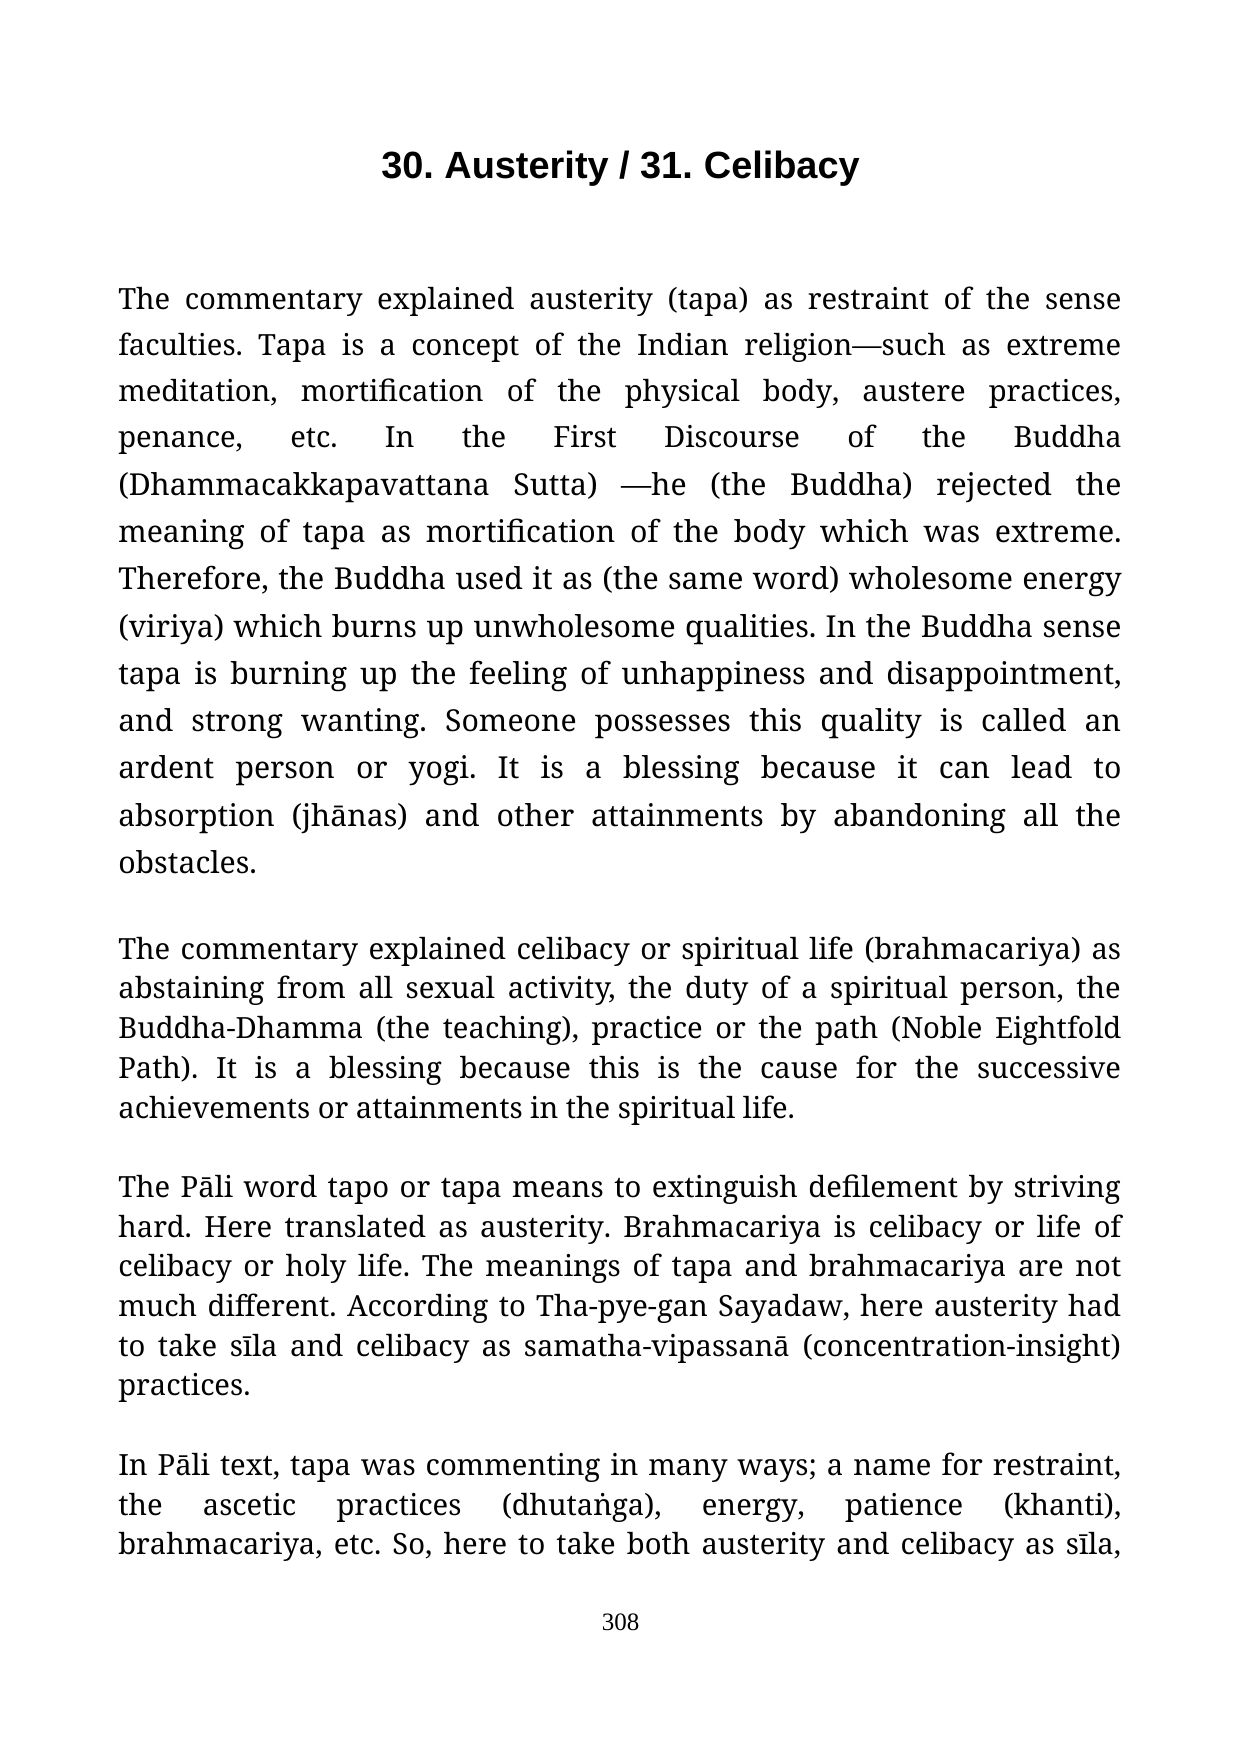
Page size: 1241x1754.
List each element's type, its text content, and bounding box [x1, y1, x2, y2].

subtitle 30. Austerity / 31. Celibacy [118, 143, 1122, 187]
text The Pāli word tapo or tapa means to extinguish defilement by striving hard. Here translated as austerity. Brahmacariya is celibacy or life of celibacy or holy life. The meanings of tapa and brahmacariya are not much different. According to Tha-pye-gan Sayadaw, here austerity had to take sīla and celibacy as samatha-vipassanā (concentration-insight) practices. In Pāli text, tapa was commenting in many ways; a name for restraint, the ascetic practices (dhutaṅga), energy, patience (khanti), brahmacariya, etc. So, here to take both austerity and celibacy as sīla, [118, 1166, 1122, 1563]
text The commentary explained celibacy or spiritual life (brahmacariya) as abstaining from all sexual activity, the duty of a spiritual person, the Buddha-Dhamma (the teaching), practice or the path (Noble Eightfold Path). It is a blessing because this is the cause for the successive achievements or attainments in the spiritual life. [118, 928, 1122, 1127]
text The commentary explained austerity (tapa) as restraint of the sense faculties. Tapa is a concept of the Indian religion—such as extreme meditation, mortification of the physical body, austere practices, penance, etc. In the First Discourse of the Buddha (Dhammacakkapavattana Sutta) —he (the Buddha) rejected the meaning of tapa as mortification of the body which was extreme. Therefore, the Buddha used it as (the same word) wholesome energy (viriya) which burns up unwholesome qualities. In the Buddha sense tapa is burning up the feeling of unhappiness and disappointment, and strong wanting. Someone possesses this quality is called an ardent person or yogi. It is a blessing because it can lead to absorption (jhānas) and other attainments by abandoning all the obstacles. [118, 279, 1122, 882]
